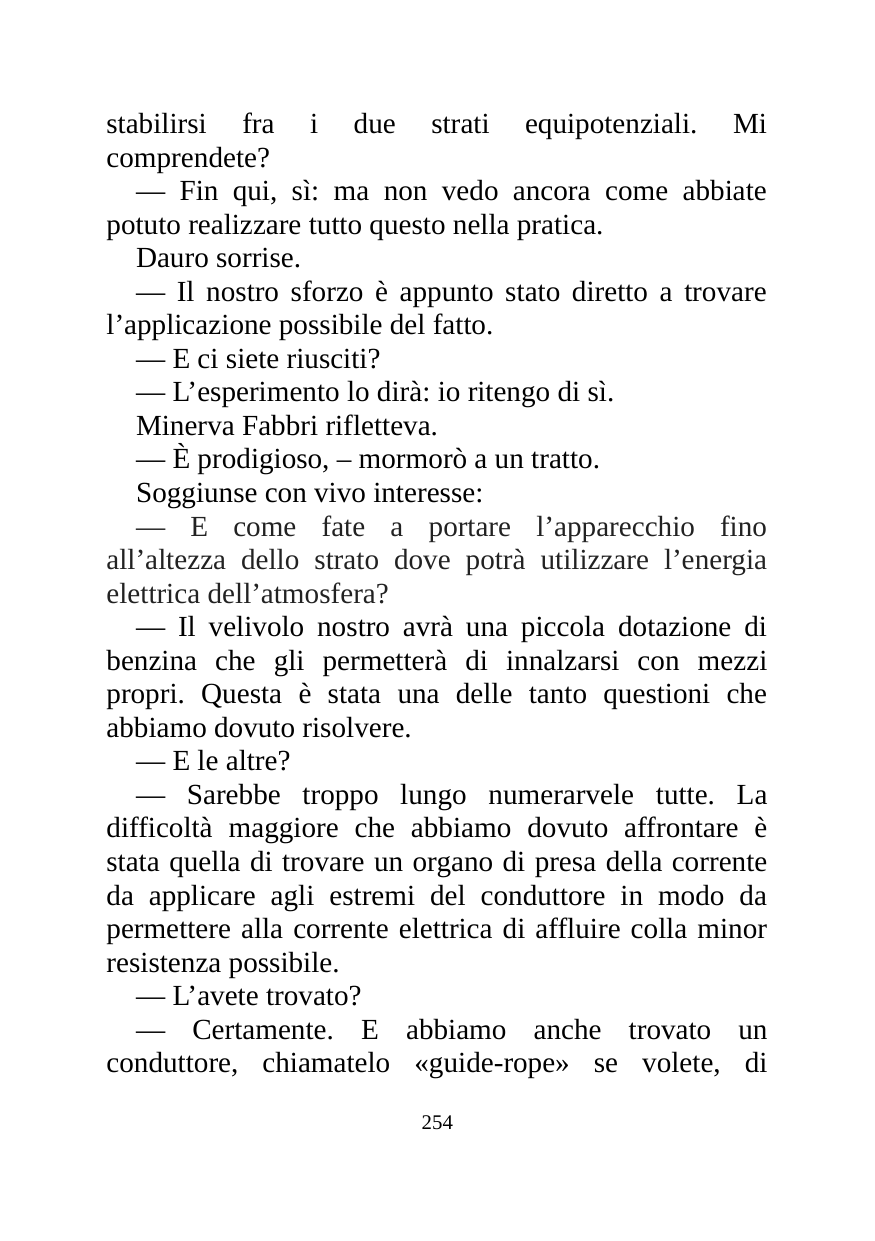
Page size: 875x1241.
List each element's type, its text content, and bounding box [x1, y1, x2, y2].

text — Fin qui, sì: ma non vedo ancora come abbiate potuto realizzare tutto questo nella pratica. [106, 173, 768, 240]
text — E le altre? [106, 743, 768, 777]
text — L’avete trovato? [106, 978, 768, 1012]
text — E ci siete riusciti? [106, 341, 768, 374]
text Soggiunse con vivo interesse: [106, 475, 768, 509]
text Minerva Fabbri rifletteva. [106, 408, 768, 442]
text Dauro sorrise. [106, 240, 768, 274]
text — È prodigioso, – mormorò a un tratto. [106, 442, 768, 475]
text — Il nostro sforzo è appunto stato diretto a trovare l’applicazione possibile del fatto. [106, 274, 768, 341]
text — L’esperimento lo dirà: io ritengo di sì. [106, 374, 768, 408]
text — Certamente. E abbiamo anche trovato un conduttore, chiamatelo «guide-rope» se volete, di [106, 1012, 768, 1079]
text — Sarebbe troppo lungo numerarvele tutte. La difficoltà maggiore che abbiamo dovuto affrontare è stata quella di trovare un organo di presa della corrente da applicare agli estremi del conduttore in modo da permettere alla corrente elettrica di affluire colla minor resistenza possibile. [106, 777, 768, 978]
text stabilirsi fra i due strati equipotenziali. Mi comprendete? [106, 106, 768, 173]
text — Il velivolo nostro avrà una piccola dotazione di benzina che gli permetterà di innalzarsi con mezzi propri. Questa è stata una delle tanto questioni che abbiamo dovuto risolvere. [106, 609, 768, 743]
text — E come fate a portare l’apparecchio fino all’altezza dello strato dove potrà utilizzare l’energia elettrica dell’atmosfera? [106, 509, 768, 609]
